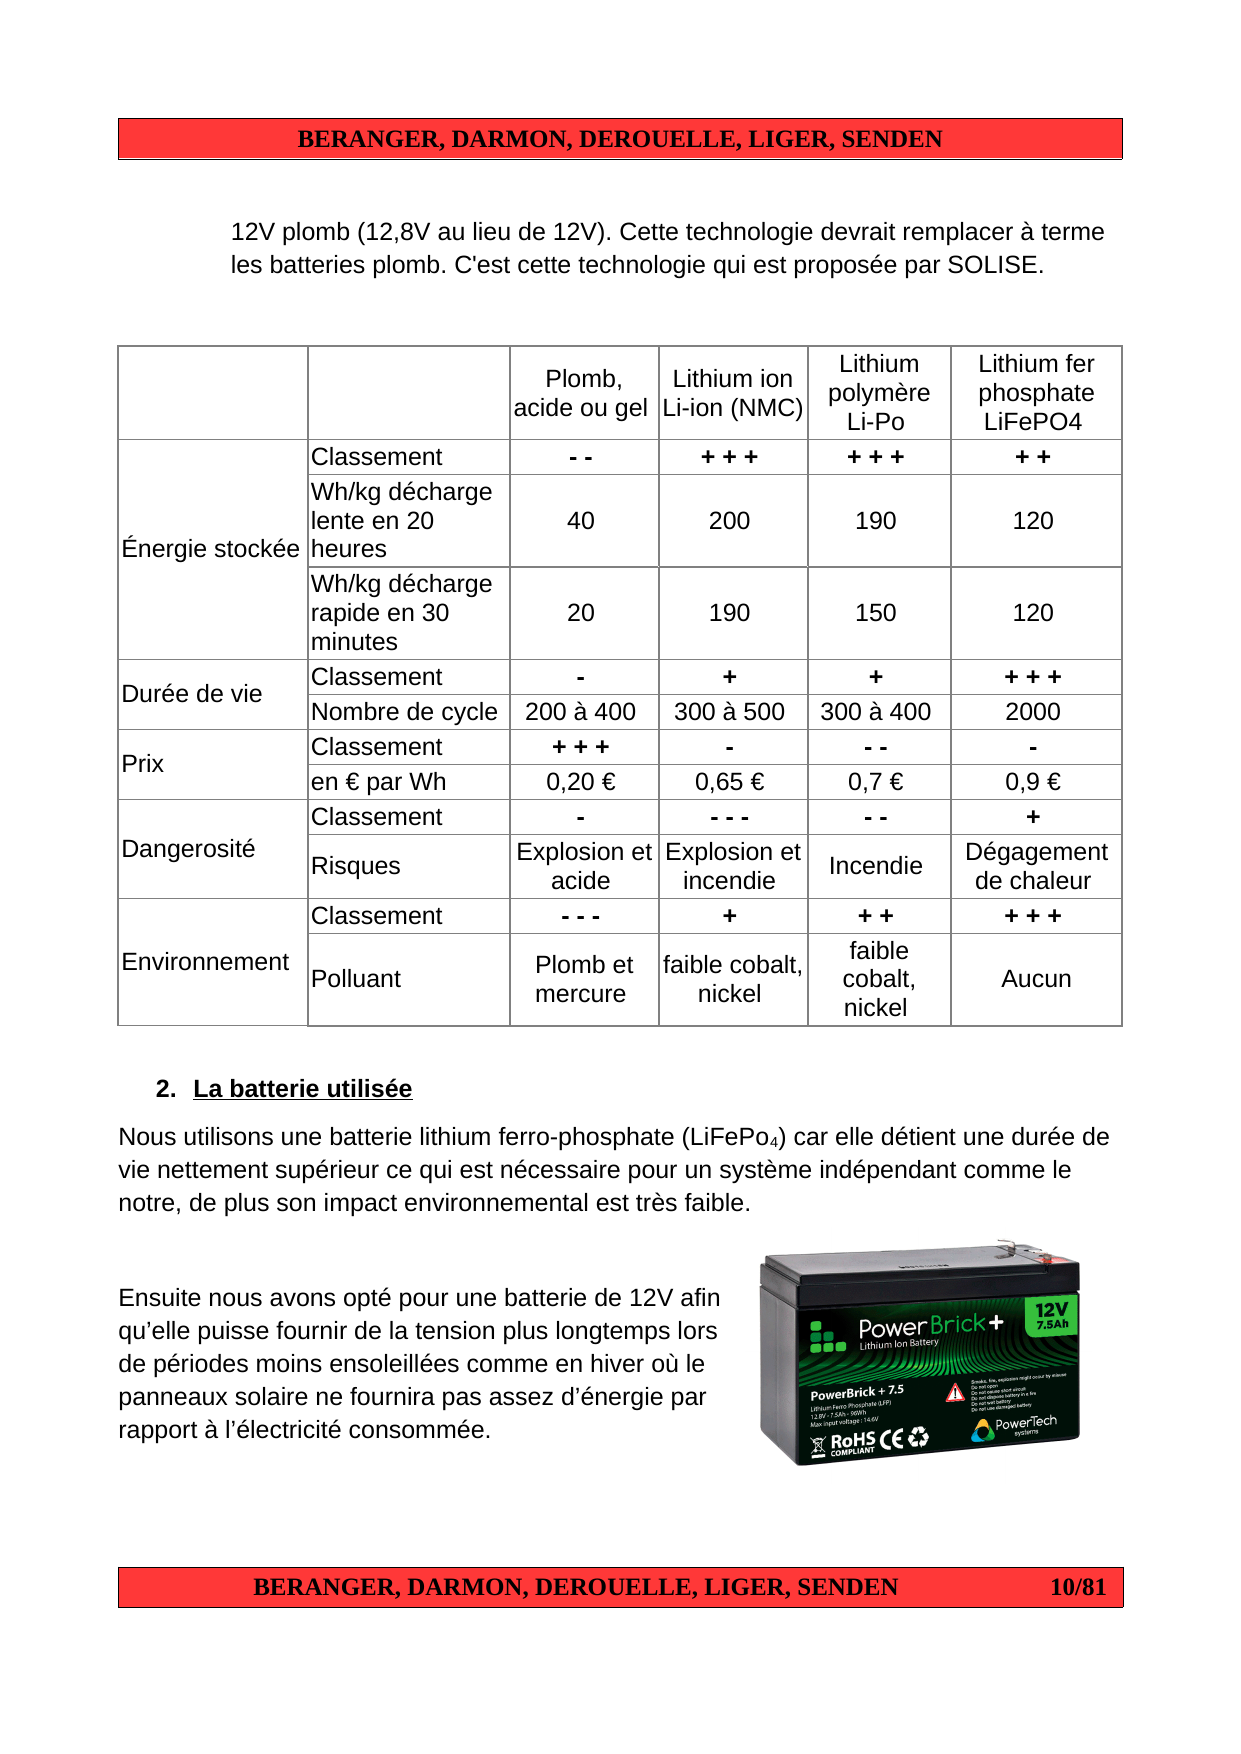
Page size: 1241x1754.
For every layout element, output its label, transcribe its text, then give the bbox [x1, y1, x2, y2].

table_cell Prix [119, 730, 307, 799]
table_cell Aucun [952, 934, 1121, 1025]
table_header Lithium ion Li-ion (NMC) [660, 347, 807, 439]
table_cell + + + [809, 440, 950, 474]
table_cell Polluant [309, 934, 509, 1025]
table_cell Wh/kg décharge rapide en 30 minutes [309, 568, 509, 659]
text Nous utilisons une batterie lithium ferro-phosphate (LiFePo4) car elle détient une durée de vie nettement supérieur ce qui est nécessaire pour un système indépendant comme le notre, de plus son impact environnemental est très faible. [118, 1122, 1122, 1216]
table_cell 0,65 € [660, 765, 807, 799]
table_cell 0,7 € [809, 765, 950, 799]
list 12V plomb (12,8V au lieu de 12V). Cette technologie devrait remplacer à terme les batteries plomb. C'est cette technologie qui est proposée par SOLISE. [193, 217, 1122, 278]
table_cell 0,9 € [952, 765, 1121, 799]
table_cell + [809, 660, 950, 694]
table_cell + + + [660, 440, 807, 474]
table_cell Risques [309, 835, 509, 897]
table_cell + + [952, 440, 1121, 474]
table_cell Incendie [809, 835, 950, 897]
table_cell - - - [511, 899, 658, 932]
table_cell - - [809, 730, 950, 764]
table_cell en € par Wh [309, 765, 509, 799]
table_cell Classement [309, 730, 509, 764]
table_cell faible cobalt, nickel [660, 934, 807, 1025]
table_cell 200 [660, 475, 807, 566]
list La batterie utilisée [156, 1074, 1122, 1103]
table_cell Classement [309, 660, 509, 694]
table_cell 40 [511, 475, 658, 566]
table_cell Classement [309, 899, 509, 932]
table_cell 300 à 500 [660, 695, 807, 729]
table_cell + [660, 899, 807, 932]
table_cell 2000 [952, 695, 1121, 729]
table_cell Classement [309, 800, 509, 834]
table_cell 20 [511, 568, 658, 659]
table_header [119, 347, 307, 439]
table_cell Énergie stockée [119, 440, 307, 659]
table_cell Classement [309, 440, 509, 474]
table_header Lithium fer phosphate LiFePO4 [952, 347, 1121, 439]
table_cell + [660, 660, 807, 694]
picture [745, 1227, 1093, 1484]
table_cell + + + [952, 899, 1121, 932]
table_cell - - - [660, 800, 807, 834]
table_cell Wh/kg décharge lente en 20 heures [309, 475, 509, 566]
table_cell + + [809, 899, 950, 932]
table_cell Environnement [119, 899, 307, 1025]
table_cell 200 à 400 [511, 695, 658, 729]
table_cell - [511, 800, 658, 834]
table_cell Dégagement de chaleur [952, 835, 1121, 897]
table_cell 300 à 400 [809, 695, 950, 729]
table_cell - - [809, 800, 950, 834]
table_cell 120 [952, 475, 1121, 566]
table_cell - [660, 730, 807, 764]
table_cell 190 [809, 475, 950, 566]
table_cell Plomb et mercure [511, 934, 658, 1025]
table_cell + + + [511, 730, 658, 764]
table_cell - - [511, 440, 658, 474]
table_header Plomb, acide ou gel [511, 347, 658, 439]
table_cell + + + [952, 660, 1121, 694]
table_cell Durée de vie [119, 660, 307, 729]
table_header [309, 347, 509, 439]
text Ensuite nous avons opté pour une batterie de 12V afin qu’elle puisse fournir de la tension plus longtemps lors de périodes moins ensoleillées comme en hiver où le panneaux solaire ne fournira pas assez d’énergie par rapport à l’électricité consommée. [118, 1283, 745, 1444]
table_cell Nombre de cycle [309, 695, 509, 729]
table_header Lithium polymère Li-Po [809, 347, 950, 439]
table_cell faible cobalt, nickel [809, 934, 950, 1025]
table_cell Explosion et incendie [660, 835, 807, 897]
table_cell Explosion et acide [511, 835, 658, 897]
table_cell 0,20 € [511, 765, 658, 799]
table_cell - [952, 730, 1121, 764]
table_cell 150 [809, 568, 950, 659]
table_cell 120 [952, 568, 1121, 659]
table_cell - [511, 660, 658, 694]
table_cell + [952, 800, 1121, 834]
table_cell Dangerosité [119, 800, 307, 897]
table_cell 190 [660, 568, 807, 659]
